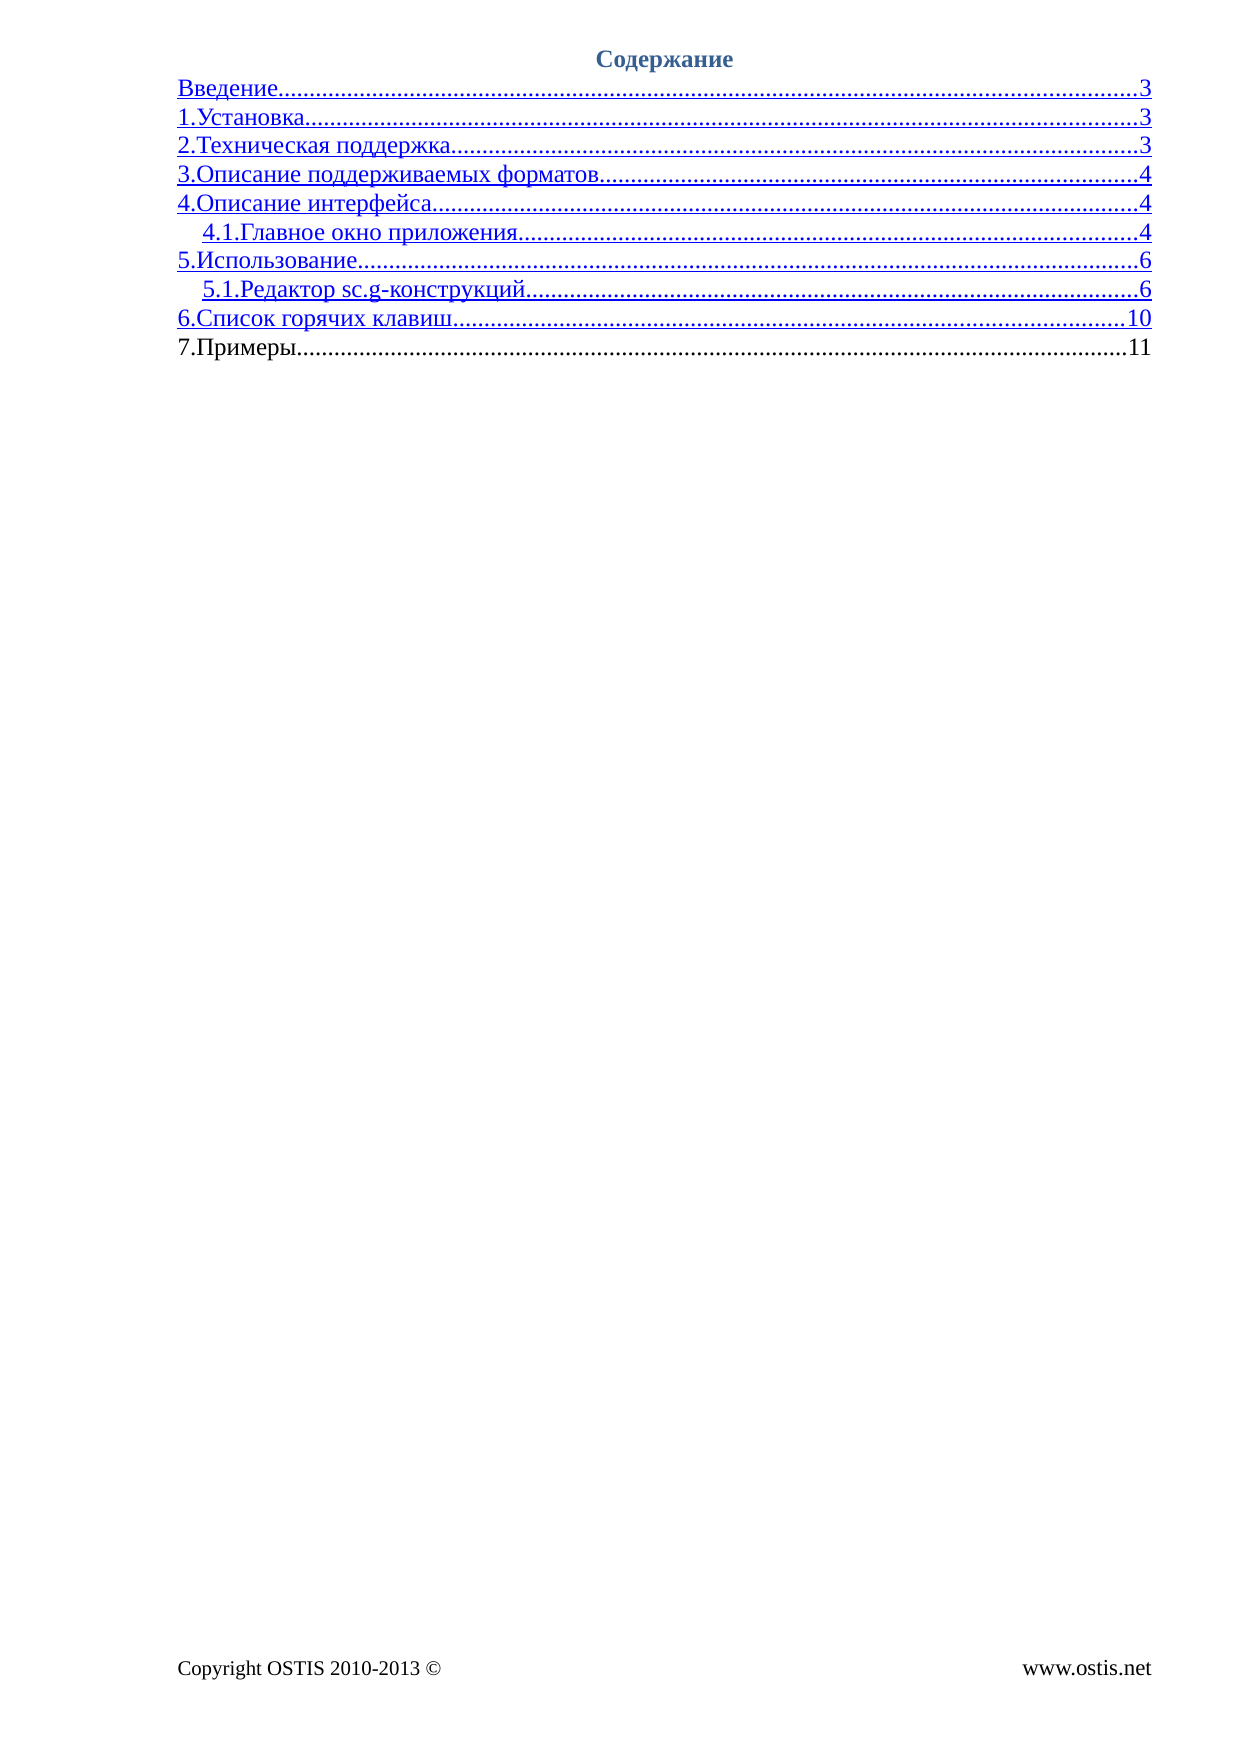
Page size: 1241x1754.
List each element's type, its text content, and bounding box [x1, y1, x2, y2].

text 5.Использование 6 [177, 246, 1152, 271]
text Введение 3 [177, 73, 1152, 98]
text 7.Примеры 11 [177, 332, 1152, 361]
text 3.Описание поддерживаемых форматов 4 [177, 159, 1152, 184]
text 4.1.Главное окно приложения 4 [202, 217, 1152, 242]
text 4.Описание интерфейса 4 [177, 188, 1152, 213]
text Содержание [177, 44, 1152, 73]
text 6.Список горячих клавиш 10 [177, 303, 1152, 328]
text 2.Техническая поддержка 3 [177, 131, 1152, 156]
text 1.Установка 3 [177, 102, 1152, 127]
text 5.1.Редактор sc.g-конструкций 6 [202, 274, 1152, 299]
